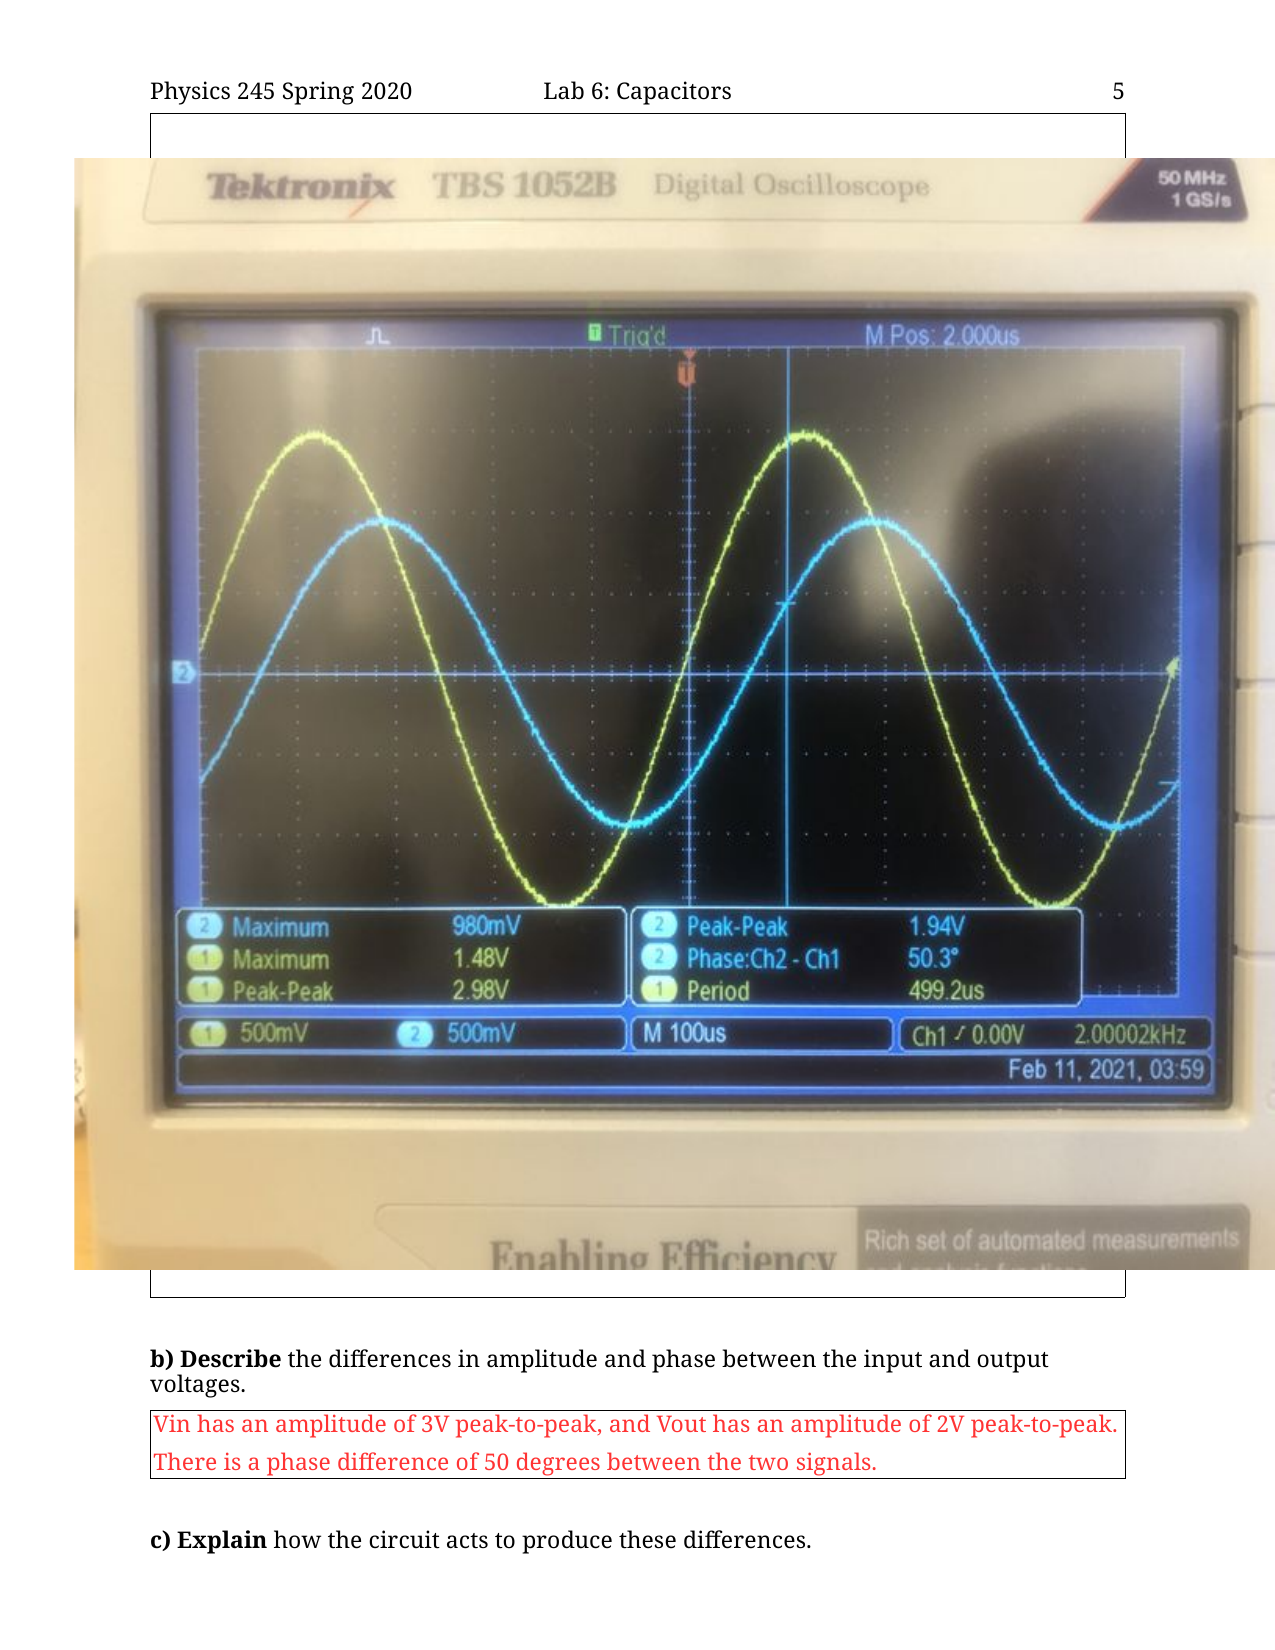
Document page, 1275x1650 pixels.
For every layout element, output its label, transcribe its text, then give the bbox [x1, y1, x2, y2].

text c) Explain how the circuit acts to produce these differences. [150, 1528, 1134, 1553]
text Vin has an amplitude of 3V peak-to-peak, and Vout has an amplitude of 2V peak-to-peak. [151, 1411, 1125, 1438]
text b) Describe the differences in amplitude and phase between the input and output voltages. [150, 1347, 1134, 1397]
picture [74, 158, 1275, 1270]
text There is a phase difference of 50 degrees between the two signals. [151, 1447, 1125, 1478]
